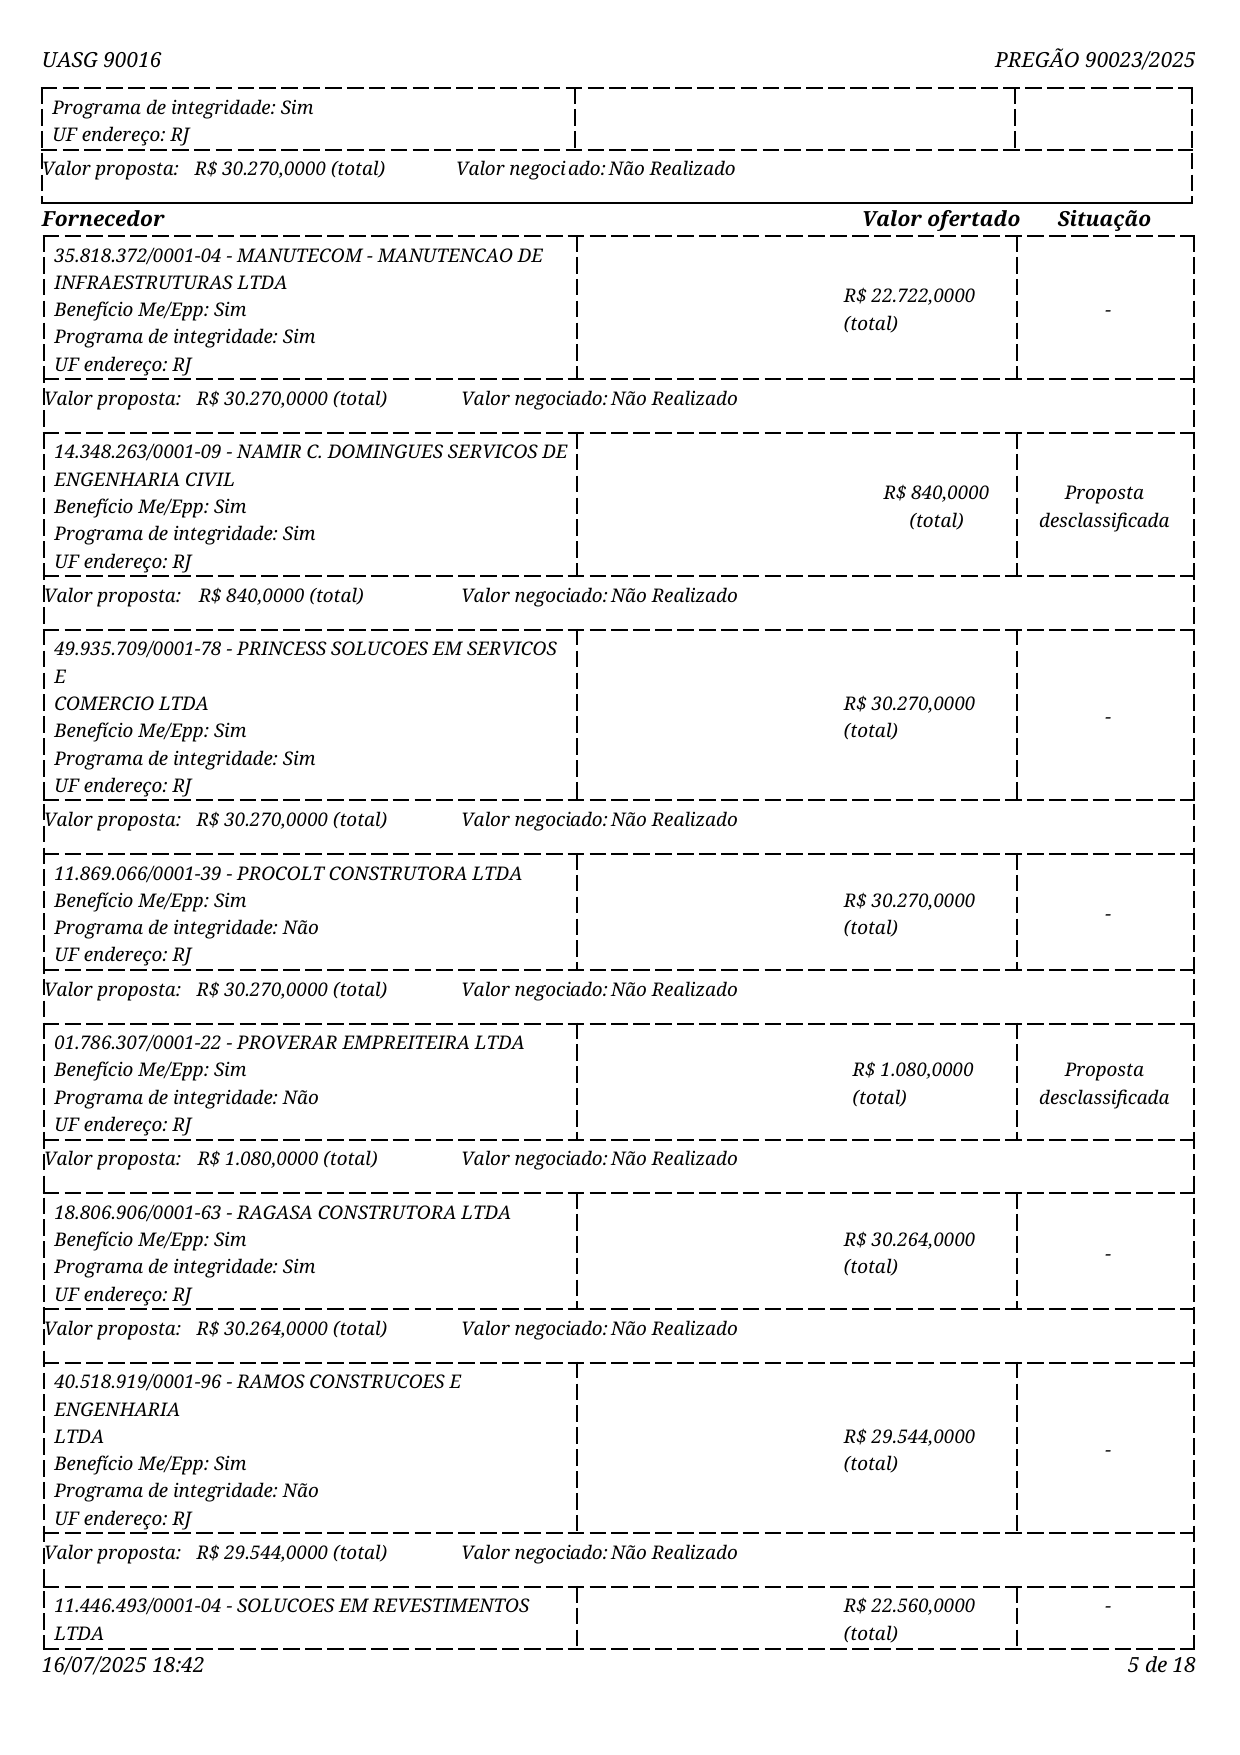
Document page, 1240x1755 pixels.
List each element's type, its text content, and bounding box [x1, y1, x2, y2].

table_header [842, 87, 1014, 149]
table_cell 11.446.493/0001-04 - SOLUCOES EM REVESTIMENTOS LTDA [44, 1586, 577, 1648]
table_header R$ 22.722,0000 (total) [844, 235, 1017, 378]
table_cell [1017, 1308, 1194, 1362]
table_cell [1017, 575, 1194, 629]
table_cell Valor proposta: R$ 30.270,0000 (total) Valor negoci [44, 378, 577, 432]
table_cell [844, 799, 1017, 853]
table_cell 01.786.307/0001-22 - PROVERAR EMPREITEIRA LTDA Benefício Me/Epp: Sim Programa de integridade: Não UF endereço: RJ [44, 1023, 577, 1138]
table_cell - [1017, 853, 1194, 969]
table_cell [577, 1586, 844, 1648]
table_cell 14.348.263/0001-09 - NAMIR C. DOMINGUES SERVICOS DE ENGENHARIA CIVIL Benefício Me/Epp: Sim Programa de integridade: Sim UF endereço: RJ [44, 432, 577, 575]
table_cell 11.869.066/0001-39 - PROCOLT CONSTRUTORA LTDA Benefício Me/Epp: Sim Programa de integridade: Não UF endereço: RJ [44, 853, 577, 969]
table_cell Valor proposta: R$ 30.270,0000 (total) Valor negoci [44, 969, 577, 1022]
table_cell R$ 30.270,0000 (total) [844, 853, 1017, 969]
table_header - [1015, 87, 1192, 149]
table_cell R$ 1.080,0000 (total) [844, 1023, 1017, 1138]
table_cell [577, 1192, 844, 1308]
table_cell [577, 1362, 844, 1532]
table_cell R$ 22.560,0000 (total) [844, 1586, 1017, 1648]
table_cell [577, 629, 844, 799]
table_cell Valor proposta: R$ 30.270,0000 (total) Valor negoci [44, 799, 577, 853]
table_cell [1015, 149, 1192, 202]
table_cell 40.518.919/0001-96 - RAMOS CONSTRUCOES E ENGENHARIA LTDA Benefício Me/Epp: Sim Programa de integridade: Não UF endereço: RJ [44, 1362, 577, 1532]
table_cell - [1017, 1586, 1194, 1648]
table_cell ado: Não Realizado [575, 149, 842, 202]
table_cell [844, 969, 1017, 1022]
table_cell [1017, 1532, 1194, 1586]
table_cell [844, 1308, 1017, 1362]
table_cell R$ 29.544,0000 (total) [844, 1362, 1017, 1532]
table_cell - [1017, 1192, 1194, 1308]
table_cell ado: Não Realizado [577, 799, 844, 853]
table_cell R$ 30.270,0000 (total) [844, 629, 1017, 799]
table_cell [577, 1023, 844, 1138]
table_cell 49.935.709/0001-78 - PRINCESS SOLUCOES EM SERVICOS E COMERCIO LTDA Benefício Me/Epp: Sim Programa de integridade: Sim UF endereço: RJ [44, 629, 577, 799]
table_cell [577, 432, 844, 575]
table_cell Valor proposta: R$ 1.080,0000 (total) Valor negoci [44, 1139, 577, 1192]
table_cell [844, 1139, 1017, 1192]
table_cell ado: Não Realizado [577, 378, 844, 432]
table_cell Valor proposta: R$ 30.270,0000 (total) Valor negoci [42, 149, 575, 202]
table_cell ado: Não Realizado [577, 1532, 844, 1586]
table_cell Valor proposta: R$ 840,0000 (total) Valor negoci [44, 575, 577, 629]
table_cell Proposta desclassificada [1017, 1023, 1194, 1138]
table_header 35.818.372/0001-04 - MANUTECOM - MANUTENCAO DE INFRAESTRUTURAS LTDA Benefício Me/Epp: Sim Programa de integridade: Sim UF endereço: RJ [44, 235, 577, 378]
table_cell [577, 853, 844, 969]
text Fornecedor Valor ofertado Situação [42, 204, 1198, 233]
table_cell [1017, 1139, 1194, 1192]
table_cell Proposta desclassificada [1017, 432, 1194, 575]
table_cell [842, 149, 1014, 202]
table_cell [844, 378, 1017, 432]
table_cell [844, 575, 1017, 629]
table_cell [844, 1532, 1017, 1586]
table_cell [1017, 969, 1194, 1022]
table_cell Valor proposta: R$ 30.264,0000 (total) Valor negoci [44, 1308, 577, 1362]
table_header Programa de integridade: Sim UF endereço: RJ [42, 87, 575, 149]
table_header - [1017, 235, 1194, 378]
table_cell [1017, 799, 1194, 853]
table_cell - [1017, 1362, 1194, 1532]
table_cell ado: Não Realizado [577, 1308, 844, 1362]
table_cell R$ 30.264,0000 (total) [844, 1192, 1017, 1308]
table_cell ado: Não Realizado [577, 1139, 844, 1192]
table_cell [1017, 378, 1194, 432]
table_cell Valor proposta: R$ 29.544,0000 (total) Valor negoci [44, 1532, 577, 1586]
table_cell ado: Não Realizado [577, 969, 844, 1022]
table_cell R$ 840,0000 (total) [844, 432, 1017, 575]
table_cell - [1017, 629, 1194, 799]
table_header [575, 87, 842, 149]
table_header [577, 235, 844, 378]
table_cell 18.806.906/0001-63 - RAGASA CONSTRUTORA LTDA Benefício Me/Epp: Sim Programa de integridade: Sim UF endereço: RJ [44, 1192, 577, 1308]
table_cell ado: Não Realizado [577, 575, 844, 629]
